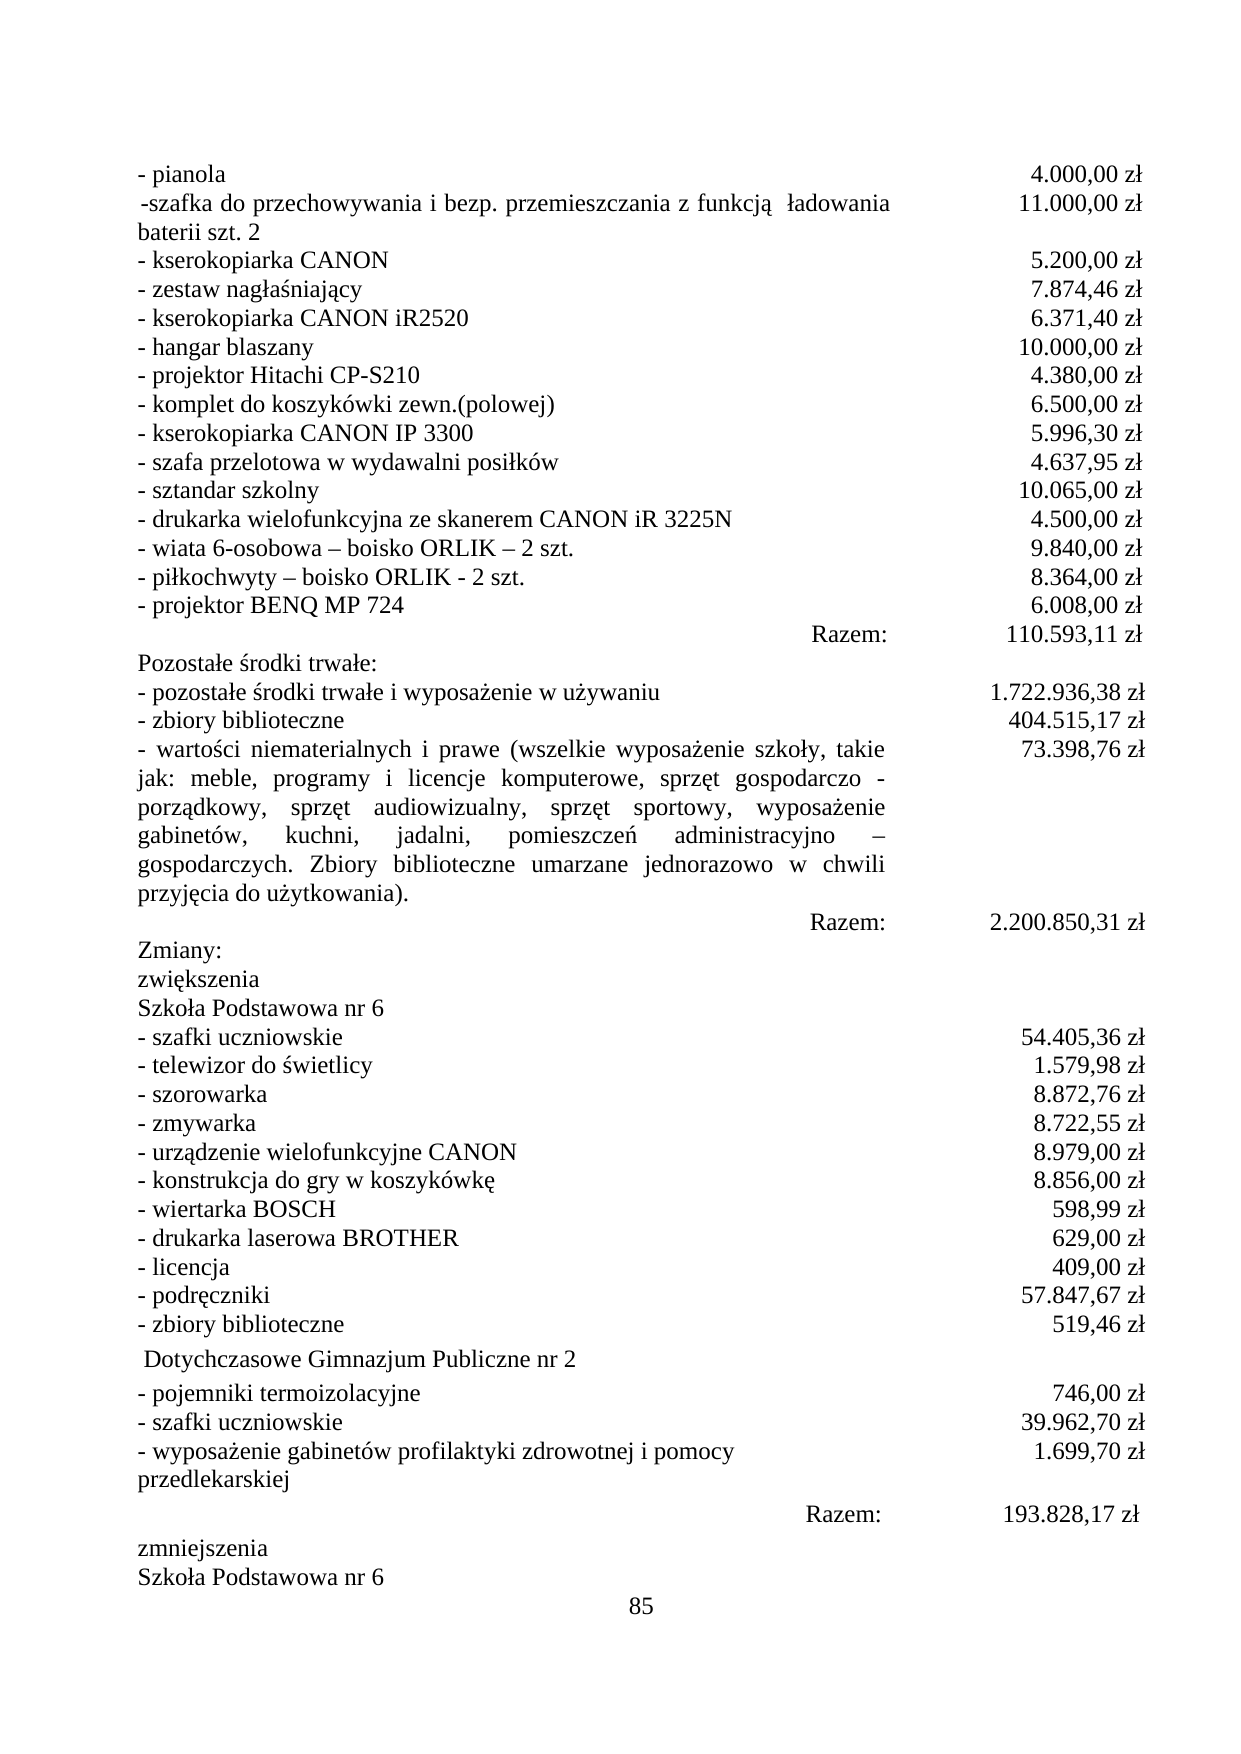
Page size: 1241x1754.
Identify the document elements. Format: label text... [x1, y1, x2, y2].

table_cell 519,46 zł [888, 1309, 1145, 1338]
table_cell - piłkochwyty – boisko ORLIK - 2 szt. [138, 562, 887, 591]
table_cell - zmywarka [138, 1108, 887, 1137]
table_cell - pojemniki termoizolacyjne [138, 1378, 887, 1407]
table_cell 57.847,67 zł [888, 1281, 1145, 1309]
table_cell Dotychczasowe Gimnazjum Publiczne nr 2 [138, 1338, 887, 1378]
table_cell 629,00 zł [888, 1223, 1145, 1252]
table_cell - kserokopiarka CANON IP 3300 [138, 418, 887, 447]
table_cell 6.371,40 zł [891, 303, 1142, 332]
table_cell - wiata 6-osobowa – boisko ORLIK – 2 szt. [138, 533, 887, 562]
table_cell 6.500,00 zł [888, 389, 1142, 418]
table_cell - zestaw nagłaśniający [138, 274, 891, 303]
text Pozostałe środki trwałe: [137, 648, 1145, 677]
table_cell 8.856,00 zł [888, 1166, 1145, 1194]
table_cell 9.840,00 zł [888, 533, 1142, 562]
table_cell 8.979,00 zł [888, 1137, 1145, 1166]
table_cell - szafa przelotowa w wydawalni posiłków [138, 447, 887, 476]
table_cell - wiertarka BOSCH [138, 1194, 887, 1223]
table_cell 4.000,00 zł [891, 159, 1142, 188]
table_cell 746,00 zł [888, 1378, 1145, 1407]
table_cell 8.872,76 zł [888, 1079, 1145, 1108]
table_cell - komplet do koszykówki zewn.(polowej) [138, 389, 887, 418]
table_cell 5.996,30 zł [888, 418, 1142, 447]
table_cell - kserokopiarka CANON iR2520 [138, 303, 891, 332]
table_cell - telewizor do świetlicy [138, 1051, 887, 1079]
table_cell 6.008,00 zł [888, 591, 1142, 619]
table_cell zmniejszenia [138, 1534, 887, 1562]
table_cell 39.962,70 zł [888, 1407, 1145, 1436]
table_cell - drukarka laserowa BROTHER [138, 1223, 887, 1252]
table_cell -szafka do przechowywania i bezp. przemieszczania z funkcją ładowania baterii szt. 2 [138, 188, 891, 246]
table_cell 5.200,00 zł [891, 246, 1142, 274]
table_cell - licencja [138, 1252, 887, 1281]
table_cell Razem: [138, 1493, 887, 1533]
table_cell - hangar blaszany [138, 332, 887, 361]
table_cell - zbiory biblioteczne [138, 706, 886, 734]
table_cell 4.500,00 zł [888, 504, 1142, 533]
table_cell 2.200.850,31 zł [886, 907, 1145, 936]
table_cell - podręczniki [138, 1281, 887, 1309]
table_cell Szkoła Podstawowa nr 6 [138, 993, 887, 1022]
table_cell 4.380,00 zł [888, 361, 1142, 389]
table_cell - urządzenie wielofunkcyjne CANON [138, 1137, 887, 1166]
table_cell Razem: [138, 619, 887, 648]
text Zmiany: [137, 936, 1145, 964]
table_cell 8.364,00 zł [888, 562, 1142, 591]
table_cell - szorowarka [138, 1079, 887, 1108]
table_cell - projektor BENQ MP 724 [138, 591, 887, 619]
table_cell - wyposażenie gabinetów profilaktyki zdrowotnej i pomocy przedlekarskiej [138, 1436, 887, 1493]
table_cell 598,99 zł [888, 1194, 1145, 1223]
table_header zwiększenia [138, 964, 887, 993]
table_cell - konstrukcja do gry w koszykówkę [138, 1166, 887, 1194]
table_cell - projektor Hitachi CP-S210 [138, 361, 887, 389]
table_cell 110.593,11 zł [888, 619, 1142, 648]
table_cell 73.398,76 zł [886, 734, 1145, 907]
table_cell 404.515,17 zł [886, 706, 1145, 734]
table_cell 10.065,00 zł [888, 476, 1142, 504]
table_cell 10.000,00 zł [888, 332, 1142, 361]
table_cell [888, 1338, 1145, 1378]
table_header - pozostałe środki trwałe i wyposażenie w używaniu [138, 677, 886, 706]
table_cell - szafki uczniowskie [138, 1022, 887, 1051]
table_cell 11.000,00 zł [891, 188, 1142, 246]
table_cell 1.699,70 zł [888, 1436, 1145, 1493]
table_cell - drukarka wielofunkcyjna ze skanerem CANON iR 3225N [138, 504, 887, 533]
table_cell 193.828,17 zł [888, 1493, 1145, 1533]
table_cell - szafki uczniowskie [138, 1407, 887, 1436]
table_cell 54.405,36 zł [888, 1022, 1145, 1051]
table_cell - wartości niematerialnych i prawe (wszelkie wyposażenie szkoły, takie jak: meble, programy i licencje komputerowe, sprzęt gospodarczo - porządkowy, sprzęt audiowizualny, sprzęt sportowy, wyposażenie gabinetów, kuchni, jadalni, pomieszczeń administracyjno – gospodarczych. Zbiory biblioteczne umarzane jednorazowo w chwili przyjęcia do użytkowania). [138, 734, 886, 907]
table_header [888, 964, 1145, 993]
table_cell 7.874,46 zł [891, 274, 1142, 303]
table_cell - pianola [138, 159, 891, 188]
table_cell [888, 1562, 1145, 1591]
table_header 1.722.936,38 zł [886, 677, 1145, 706]
table_cell Szkoła Podstawowa nr 6 [138, 1562, 887, 1591]
table_cell 8.722,55 zł [888, 1108, 1145, 1137]
table_cell 1.579,98 zł [888, 1051, 1145, 1079]
table_cell - kserokopiarka CANON [138, 246, 891, 274]
table_cell - zbiory biblioteczne [138, 1309, 887, 1338]
table_cell 409,00 zł [888, 1252, 1145, 1281]
table_cell Razem: [138, 907, 886, 936]
table_cell [888, 1534, 1145, 1562]
table_cell [888, 993, 1145, 1022]
table_cell 4.637,95 zł [888, 447, 1142, 476]
table_cell - sztandar szkolny [138, 476, 887, 504]
